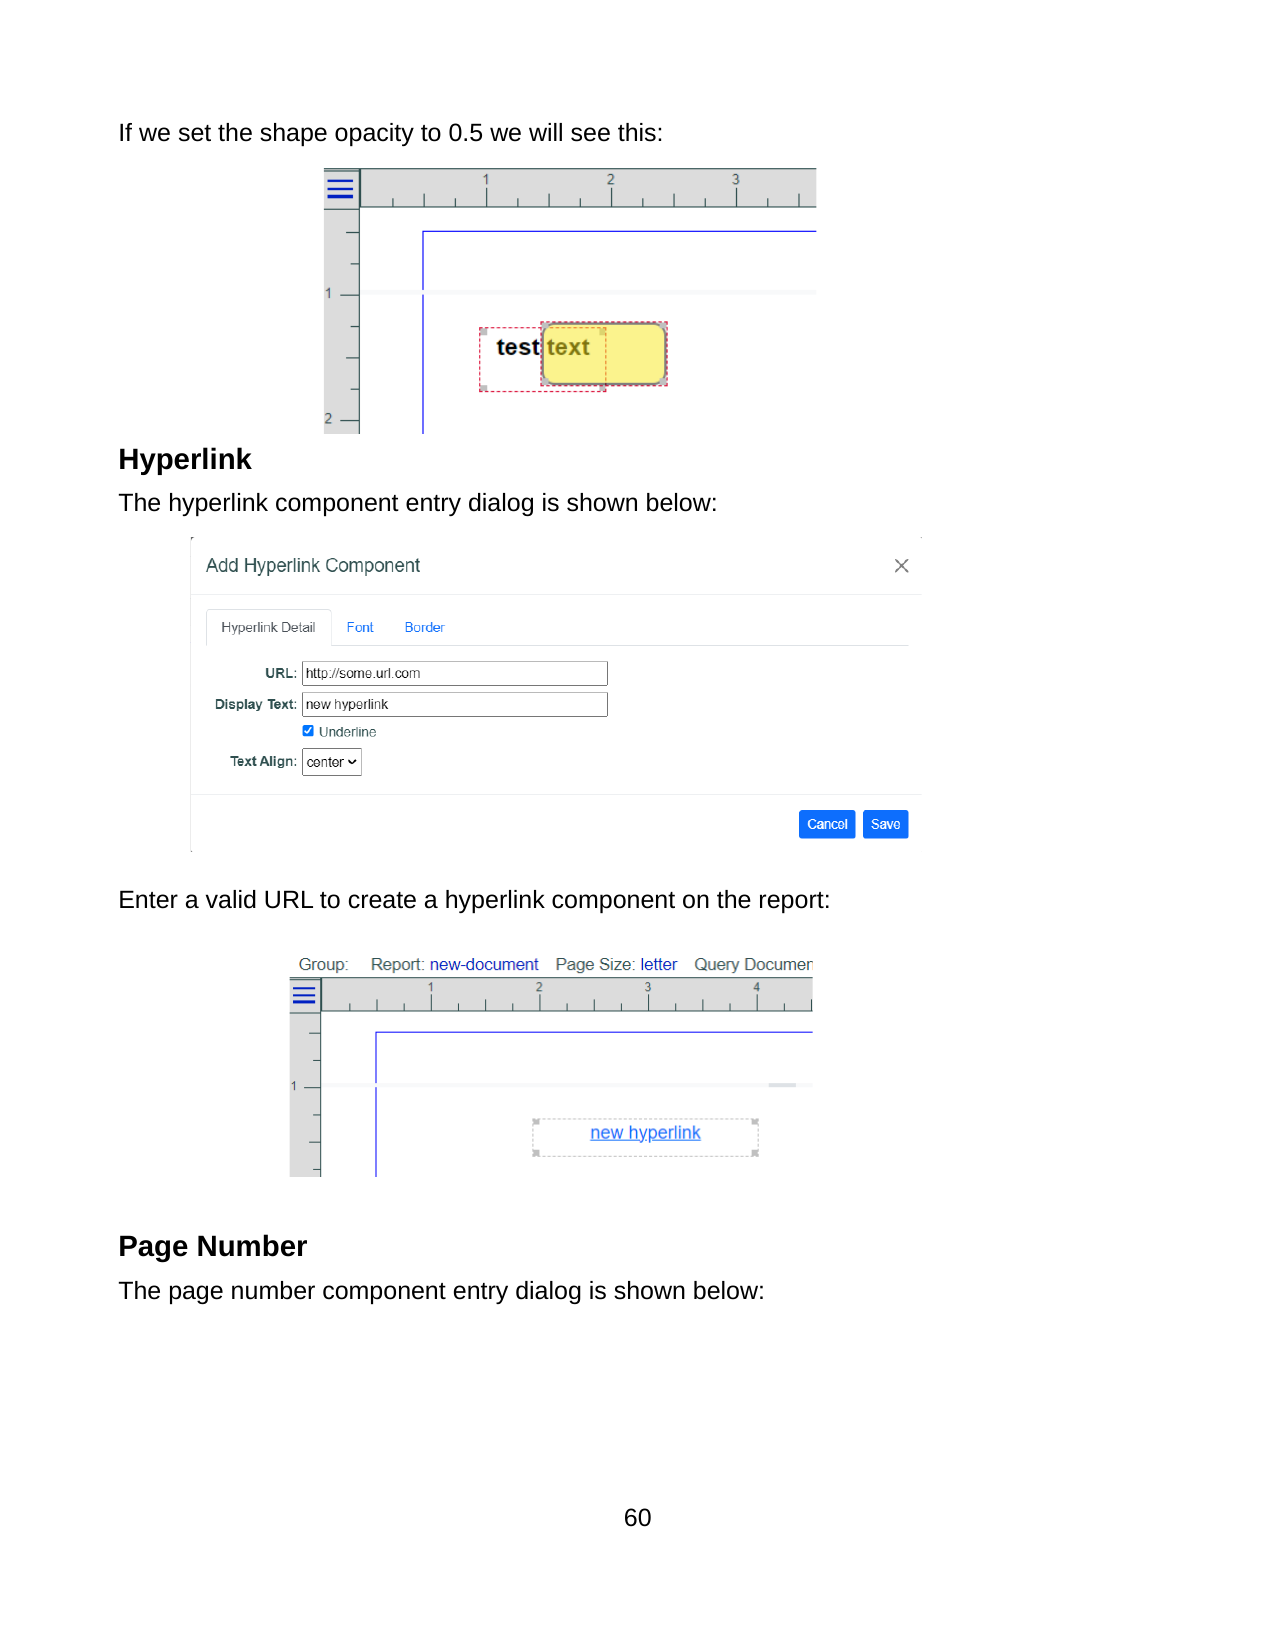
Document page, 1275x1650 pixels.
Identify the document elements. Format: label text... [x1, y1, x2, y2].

text If we set the shape opacity to 0.5 we will see this: [118, 118, 1157, 147]
text Enter a valid URL to create a hyperlink component on the report: [118, 884, 1157, 913]
picture [289, 958, 813, 1177]
text The page number component entry dialog is shown below: [118, 1276, 1157, 1304]
picture [190, 537, 922, 852]
subtitle Hyperlink [118, 442, 1157, 476]
text The hyperlink component entry dialog is shown below: [118, 488, 1157, 517]
subtitle Page Number [118, 1229, 1157, 1263]
picture [323, 167, 817, 434]
